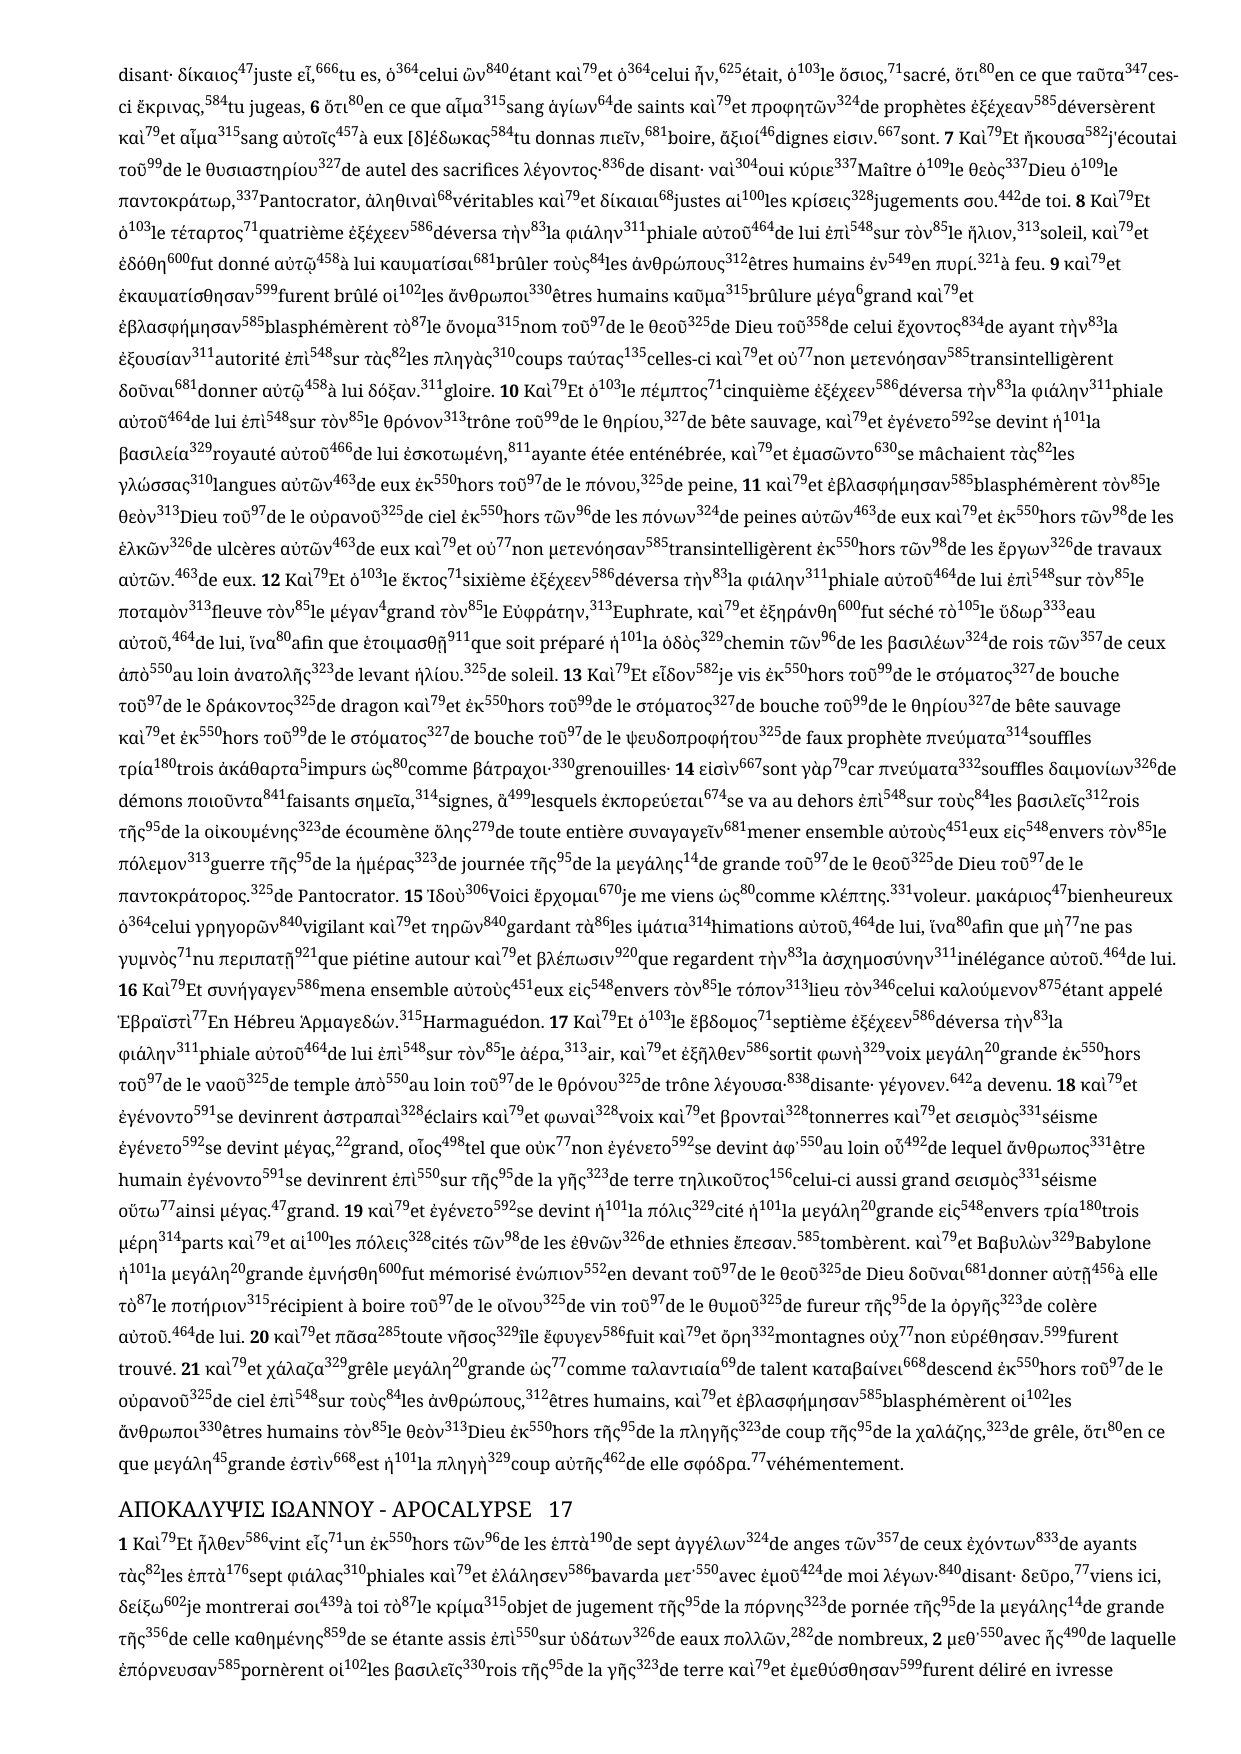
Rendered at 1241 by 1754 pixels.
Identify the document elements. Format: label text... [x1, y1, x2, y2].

text 1 Καὶ79Et ἤκουσα582j'écoutai μεγάλης14de grande φωνῆς323de voix ἐκ550hors τοῦ97de le ναοῦ325de temple λεγούσης832de disante τοῖς90à les ἑπτὰ184à sept ἀγγέλοις·318à anges· ὑπάγετε569dirigez en arrière καὶ79et ἐκχέετε569déversez τὰς82les ἑπτὰ176sept φιάλας310phiales τοῦ97de le θυμοῦ325de fureur τοῦ97de le θεοῦ325de Dieu εἰς548envers τὴν83la γῆν.311terre. 2 Καὶ79Et ἀπῆλθεν586éloigna ὁ103le πρῶτος71premier καὶ79et ἐξέχεεν586déversa τὴν83la φιάλην311phiale αὐτοῦ464de lui εἰς548envers τὴν83la γῆν,311terre, καὶ79et ἐγένετο592se devint ἕλκος333ulcère κακὸν24malicieux καὶ79et πονηρὸν24méchant ἐπὶ548sur τοὺς84les ἀνθρώπους312êtres humains τοὺς345ceux ἔχοντας821ayants τὸ87le χάραγμα315gravure τοῦ99de le θηρίου327de bête sauvage καὶ79et τοὺς345ceux προσκυνοῦντας821prosternants vers τῇ89à la εἰκόνι317à icône αὐτοῦ.466de lui. 3 Καὶ79Et ὁ103le δεύτερος71deuxième ἐξέχεεν586déversa τὴν83la φιάλην311phiale αὐτοῦ464de lui εἰς548envers τὴν83la θάλασσαν,311mer, καὶ79et ἐγένετο592se devint αἷμα333sang ὡς80comme νεκροῦ,65de mort, καὶ79et πᾶσα285toute ψυχὴ329âme ζῶσα838vivante ἀπέθανεν586mourut loin ἐν549en τῇ89à la θαλάσσῃ.317à mer. 4 Καὶ79Et ὁ103le τρίτος71troisième ἐξέχεεν586déversa τὴν83la φιάλην311phiale αὐτοῦ464de lui εἰς548envers τοὺς84les ποταμοὺς312fleuves καὶ79et τὰς82les πηγὰς310sources τῶν98de les ὑδάτων,326de eaux, καὶ79et ἐγένετο592se devint αἷμα.333sang. 5 Καὶ79Et ἤκουσα582j'écoutai τοῦ97de le ἀγγέλου325de ange τῶν98de les ὑδάτων326de eaux λέγοντος·834de disant· δίκαιος47juste εἶ,666tu es, ὁ364celui ὢν840étant καὶ79et ὁ364celui ἦν,625était, ὁ103le ὅσιος,71sacré, ὅτι80en ce que ταῦτα347ces-ci ἔκρινας,584tu jugeas, 6 ὅτι80en ce que αἷμα315sang ἁγίων64de saints καὶ79et προφητῶν324de prophètes ἐξέχεαν585déversèrent καὶ79et αἷμα315sang αὐτοῖς457à eux [δ]έδωκας584tu donnas πιεῖν,681boire, ἄξιοί46dignes εἰσιν.667sont. 7 Καὶ79Et ἤκουσα582j'écoutai τοῦ99de le θυσιαστηρίου327de autel des sacrifices λέγοντος·836de disant· ναὶ304oui κύριε337Maître ὁ109le θεὸς337Dieu ὁ109le παντοκράτωρ,337Pantocrator, ἀληθιναὶ68véritables καὶ79et δίκαιαι68justes αἱ100les κρίσεις328jugements σου.442de toi. 8 Καὶ79Et ὁ103le τέταρτος71quatrième ἐξέχεεν586déversa τὴν83la φιάλην311phiale αὐτοῦ464de lui ἐπὶ548sur τὸν85le ἥλιον,313soleil, καὶ79et ἐδόθη600fut donné αὐτῷ458à lui καυματίσαι681brûler τοὺς84les ἀνθρώπους312êtres humains ἐν549en πυρί.321à feu. 9 καὶ79et ἐκαυματίσθησαν599furent brûlé οἱ102les ἄνθρωποι330êtres humains καῦμα315brûlure μέγα6grand καὶ79et ἐβλασφήμησαν585blasphémèrent τὸ87le ὄνομα315nom τοῦ97de le θεοῦ325de Dieu τοῦ358de celui ἔχοντος834de ayant τὴν83la ἐξουσίαν311autorité ἐπὶ548sur τὰς82les πληγὰς310coups ταύτας135celles-ci καὶ79et οὐ77non μετενόησαν585transintelligèrent δοῦναι681donner αὐτῷ458à lui δόξαν.311gloire. 10 Καὶ79Et ὁ103le πέμπτος71cinquième ἐξέχεεν586déversa τὴν83la φιάλην311phiale αὐτοῦ464de lui ἐπὶ548sur τὸν85le θρόνον313trône τοῦ99de le θηρίου,327de bête sauvage, καὶ79et ἐγένετο592se devint ἡ101la βασιλεία329royauté αὐτοῦ466de lui ἐσκοτωμένη,811ayante étée enténébrée, καὶ79et ἐμασῶντο630se mâchaient τὰς82les γλώσσας310langues αὐτῶν463de eux ἐκ550hors τοῦ97de le πόνου,325de peine, 11 καὶ79et ἐβλασφήμησαν585blasphémèrent τὸν85le θεὸν313Dieu τοῦ97de le οὐρανοῦ325de ciel ἐκ550hors τῶν96de les πόνων324de peines αὐτῶν463de eux καὶ79et ἐκ550hors τῶν98de les ἑλκῶν326de ulcères αὐτῶν463de eux καὶ79et οὐ77non μετενόησαν585transintelligèrent ἐκ550hors τῶν98de les ἔργων326de travaux αὐτῶν.463de eux. 12 Καὶ79Et ὁ103le ἕκτος71sixième ἐξέχεεν586déversa τὴν83la φιάλην311phiale αὐτοῦ464de lui ἐπὶ548sur τὸν85le ποταμὸν313fleuve τὸν85le μέγαν4grand τὸν85le Εὐφράτην,313Euphrate, καὶ79et ἐξηράνθη600fut séché τὸ105le ὕδωρ333eau αὐτοῦ,464de lui, ἵνα80afin que ἑτοιμασθῇ911que soit préparé ἡ101la ὁδὸς329chemin τῶν96de les βασιλέων324de rois τῶν357de ceux ἀπὸ550au loin ἀνατολῆς323de levant ἡλίου.325de soleil. 13 Καὶ79Et εἶδον582je vis ἐκ550hors τοῦ99de le στόματος327de bouche τοῦ97de le δράκοντος325de dragon καὶ79et ἐκ550hors τοῦ99de le στόματος327de bouche τοῦ99de le θηρίου327de bête sauvage καὶ79et ἐκ550hors τοῦ99de le στόματος327de bouche τοῦ97de le ψευδοπροφήτου325de faux prophète πνεύματα314souffles τρία180trois ἀκάθαρτα5impurs ὡς80comme βάτραχοι·330grenouilles· 14 εἰσὶν667sont γὰρ79car πνεύματα332souffles δαιμονίων326de démons ποιοῦντα841faisants σημεῖα,314signes, ἃ499lesquels ἐκπορεύεται674se va au dehors ἐπὶ548sur τοὺς84les βασιλεῖς312rois τῆς95de la οἰκουμένης323de écoumène ὅλης279de toute entière συναγαγεῖν681mener ensemble αὐτοὺς451eux εἰς548envers τὸν85le πόλεμον313guerre τῆς95de la ἡμέρας323de journée τῆς95de la μεγάλης14de grande τοῦ97de le θεοῦ325de Dieu τοῦ97de le παντοκράτορος.325de Pantocrator. 15 Ἰδοὺ306Voici ἔρχομαι670je me viens ὡς80comme κλέπτης.331voleur. μακάριος47bienheureux ὁ364celui γρηγορῶν840vigilant καὶ79et τηρῶν840gardant τὰ86les ἱμάτια314himations αὐτοῦ,464de lui, ἵνα80afin que μὴ77ne pas γυμνὸς71nu περιπατῇ921que piétine autour καὶ79et βλέπωσιν920que regardent τὴν83la ἀσχημοσύνην311inélégance αὐτοῦ.464de lui. 16 Καὶ79Et συνήγαγεν586mena ensemble αὐτοὺς451eux εἰς548envers τὸν85le τόπον313lieu τὸν346celui καλούμενον875étant appelé Ἑβραϊστὶ77En Hébreu Ἁρμαγεδών.315Harmaguédon. 17 Καὶ79Et ὁ103le ἕβδομος71septième ἐξέχεεν586déversa τὴν83la φιάλην311phiale αὐτοῦ464de lui ἐπὶ548sur τὸν85le ἀέρα,313air, καὶ79et ἐξῆλθεν586sortit φωνὴ329voix μεγάλη20grande ἐκ550hors τοῦ97de le ναοῦ325de temple ἀπὸ550au loin τοῦ97de le θρόνου325de trône λέγουσα·838disante· γέγονεν.642a devenu. 18 καὶ79et ἐγένοντο591se devinrent ἀστραπαὶ328éclairs καὶ79et φωναὶ328voix καὶ79et βρονταὶ328tonnerres καὶ79et σεισμὸς331séisme ἐγένετο592se devint μέγας,22grand, οἷος498tel que οὐκ77non ἐγένετο592se devint ἀφ᾽550au loin οὗ492de lequel ἄνθρωπος331être humain ἐγένοντο591se devinrent ἐπὶ550sur τῆς95de la γῆς323de terre τηλικοῦτος156celui-ci aussi grand σεισμὸς331séisme οὕτω77ainsi μέγας.47grand. 19 καὶ79et ἐγένετο592se devint ἡ101la πόλις329cité ἡ101la μεγάλη20grande εἰς548envers τρία180trois μέρη314parts καὶ79et αἱ100les πόλεις328cités τῶν98de les ἐθνῶν326de ethnies ἔπεσαν.585tombèrent. καὶ79et Βαβυλὼν329Babylone ἡ101la μεγάλη20grande ἐμνήσθη600fut mémorisé ἐνώπιον552en devant τοῦ97de le θεοῦ325de Dieu δοῦναι681donner αὐτῇ456à elle τὸ87le ποτήριον315récipient à boire τοῦ97de le οἴνου325de vin τοῦ97de le θυμοῦ325de fureur τῆς95de la ὀργῆς323de colère αὐτοῦ.464de lui. 20 καὶ79et πᾶσα285toute νῆσος329île ἔφυγεν586fuit καὶ79et ὄρη332montagnes οὐχ77non εὑρέθησαν.599furent trouvé. 21 καὶ79et χάλαζα329grêle μεγάλη20grande ὡς77comme ταλαντιαία69de talent καταβαίνει668descend ἐκ550hors τοῦ97de le οὐρανοῦ325de ciel ἐπὶ548sur τοὺς84les ἀνθρώπους,312êtres humains, καὶ79et ἐβλασφήμησαν585blasphémèrent οἱ102les ἄνθρωποι330êtres humains τὸν85le θεὸν313Dieu ἐκ550hors τῆς95de la πληγῆς323de coup τῆς95de la χαλάζης,323de grêle, ὅτι80en ce que μεγάλη45grande ἐστὶν668est ἡ101la πληγὴ329coup αὐτῆς462de elle σφόδρα.77véhémentement. [118, 59, 1181, 1475]
text ΑΠΟΚΑΛΥΨΙΣ ΙΩΑΝΝΟΥ - APOCALYPSE 17 [118, 1494, 1181, 1524]
text 1 Καὶ79Et ἦλθεν586vint εἷς71un ἐκ550hors τῶν96de les ἑπτὰ190de sept ἀγγέλων324de anges τῶν357de ceux ἐχόντων833de ayants τὰς82les ἑπτὰ176sept φιάλας310phiales καὶ79et ἐλάλησεν586bavarda μετ᾽550avec ἐμοῦ424de moi λέγων·840disant· δεῦρο,77viens ici, δείξω602je montrerai σοι439à toi τὸ87le κρίμα315objet de jugement τῆς95de la πόρνης323de pornée τῆς95de la μεγάλης14de grande τῆς356de celle καθημένης859de se étante assis ἐπὶ550sur ὑδάτων326de eaux πολλῶν,282de nombreux, 2 μεθ᾽550avec ἧς490de laquelle ἐπόρνευσαν585pornèrent οἱ102les βασιλεῖς330rois τῆς95de la γῆς323de terre καὶ79et ἐμεθύσθησαν599furent déliré en ivresse οἱ363ceux κατοικοῦντες839établissants maison d'habitation τὴν83la γῆν311terre ἐκ550hors τοῦ97de le οἴνου325de vin τῆς95de la πορνείας323de pornation αὐτῆς.462de elle. 3 καὶ79et ἀπήνεγκέν586porta au loin με417moi εἰς548envers ἔρημον53désert ἐν549en πνεύματι.321à souffle. Καὶ79Et εἶδον582je vis γυναῖκα311femme καθημένην847se étante assis ἐπὶ548sur θηρίον315bête sauvage κόκκινον,6écarlate, γέμον[τα]823étants pleins ὀνόματα314noms βλασφημίας,323de blasphémie, ἔχων840ayant κεφαλὰς310têtes ἑπτὰ176sept καὶ79et κέρατα314cornes δέκα.180dix. 4 καὶ79et ἡ101la γυνὴ329femme ἦν625était περιβεβλημένη811ayante étée entourée πορφυροῦν55de porphyre καὶ79et κόκκινον55écarlate καὶ79et κεχρυσωμένη811ayante étée dorée χρυσίῳ321à objet d'or καὶ79et λίθῳ319à pierre τιμίῳ10à de valeur καὶ79et μαργαρίταις,318à perles, ἔχουσα838ayante ποτήριον315récipient à boire χρυσοῦν6d'or ἐν549en τῇ89à la χειρὶ317à main αὐτῆς462de elle γέμον824étant plein βδελυγμάτων326de abominations καὶ79et τὰ86les ἀκάθαρτα54impurs τῆς95de la πορνείας323de pornation αὐτῆς462de elle 5 καὶ79et ἐπὶ548sur τὸ87le μέτωπον315front αὐτῆς462de elle ὄνομα333nom γεγραμμένον,815ayant été graphé, μυστήριον,333mystère, Βαβυλὼν329Babylone ἡ101la μεγάλη,20grande, ἡ101la μήτηρ329mère τῶν94de les πορνῶν322de pornées καὶ79et τῶν98de les βδελυγμάτων326de abominations τῆς95de la γῆς.323de terre. 6 καὶ79et εἶδον582je vis τὴν83la γυναῖκα311femme μεθύουσαν820délirante en ivresse ἐκ550hors τοῦ99de le αἵματος327de sang τῶν96de les ἁγίων64de saints καὶ79et ἐκ550hors τοῦ99de le αἵματος327de sang τῶν96de les μαρτύρων324de témoins Ἰησοῦ.325de Iésous. Καὶ79Et ἐθαύμασα582j'étonnai ἰδὼν721ayant vu αὐτὴν450elle θαῦμα315objet d'étonnement μέγα.6grand. 7 Καὶ79Et εἶπέν586dit μοι420à moi ὁ103le ἄγγελος·331ange· διὰ548par le fait de τί399quel ἐθαύμασας;584tu étonnas; ἐγὼ431moi σοι439à toi ἐρῶ602je dirai τὸ87le μυστήριον315mystère τῆς95de la γυναικὸς323de femme καὶ79et τοῦ99de le θηρίου327de bête sauvage τοῦ360de ce βαστάζοντος836de mettant en charge αὐτὴν450elle τοῦ360de ce ἔχοντος836de ayant τὰς82les ἑπτὰ176sept κεφαλὰς310têtes καὶ79et τὰ86les δέκα180dix κέρατα.314cornes. 8 Τὸ105Le θηρίον333bête sauvage ὃ482lequel εἶδες584tu vis ἦν625était καὶ79et οὐκ77non ἔστιν668est καὶ79et μέλλει668immine ἀναβαίνειν689monter ἐκ550hors τῆς95de la ἀβύσσου323de abysse καὶ79et εἰς548envers ἀπώλειαν311déperdition ὑπάγει,668dirige en arrière, καὶ79et θαυμάσονται611se étonneront οἱ363ceux κατοικοῦντες839établissants maison d'habitation ἐπὶ550sur τῆς95de la γῆς,323de terre, ὧν491de lesquels οὐ77non γέγραπται654a été graphé τὰ104les ὀνόματα332noms ἐπὶ548sur τὸ87le βιβλίον315papier de bible τῆς95de la ζωῆς323de vie ἀπὸ550au loin καταβολῆς323de fondation κόσμου,325de monde, βλεπόντων833de regardants τὸ87le θηρίον315bête sauvage ὅτι80en ce que ἦν625était καὶ79et οὐκ77non ἔστιν668est καὶ79et παρέσται.612se sera à côté. 9 ὧδε77ici ὁ103le νοῦς331intellect ὁ364celui ἔχων840ayant σοφίαν.311sagesse. Αἱ100Les ἑπτὰ194sept κεφαλαὶ328têtes ἑπτὰ198sept ὄρη332montagnes εἰσίν,667sont, ὅπου77là où ἡ101la γυνὴ329femme κάθηται674se est assis ἐπ᾽550sur αὐτῶν.465de eux. καὶ79et βασιλεῖς330rois ἑπτά196sept εἰσιν·667sont· 10 οἱ102les πέντε70cinq ἔπεσαν,585tombèrent, ὁ103le εἷς71un ἔστιν,668est, ὁ103le ἄλλος390autre οὔπω77non encore ἦλθεν,586vint, καὶ79et ὅταν80lorsque le cas échéant ἔλθῃ899que vienne ὀλίγον77peu αὐτὸν452lui δεῖ668attache de lien μεῖναι.681rester. 11 καὶ79et τὸ105le θηρίον333bête sauvage ὃ500lequel ἦν625était καὶ79et οὐκ77non ἔστιν668est καὶ77aussi αὐτὸς542lui-même ὄγδοός47huitième ἐστιν668est καὶ79et ἐκ550hors τῶν96de les ἑπτά64de sept ἐστιν,668est, καὶ79et εἰς548envers ἀπώλειαν311déperdition ὑπάγει.668dirige en arrière. 12 Καὶ79Et τὰ104les δέκα198dix κέρατα332cornes ἃ481lesquels εἶδες584tu vis δέκα196dix βασιλεῖς330rois εἰσιν,667sont, οἵτινες497lesquels des quelconques βασιλείαν311royauté οὔπω77non encore ἔλαβον,585prirent, ἀλλ᾽79mais ἐξουσίαν311autorité ὡς80comme βασιλεῖς330rois μίαν177une ὥραν311heure λαμβάνουσιν667prennent μετὰ550avec τοῦ99de le θηρίου.327de bête sauvage. 13 οὗτοι363ceux-ci μίαν177une γνώμην311opinion ἔχουσιν667ont καὶ79et τὴν83la δύναμιν311puissance καὶ79et τὴν83la ἐξουσίαν311autorité αὐτῶν463de eux τῷ93à le θηρίῳ321à bête sauvage διδόασιν.667donnent. 14 οὗτοι363ceux-ci μετὰ550avec τοῦ99de le ἀρνίου327de petit agneau πολεμήσουσιν605guerroieront καὶ79et τὸ105le ἀρνίον333petit agneau νικήσει606vaincra αὐτούς,451eux, ὅτι80en ce que κύριος331Maître κυρίων324de Maîtres ἐστὶν668est καὶ79et βασιλεὺς331roi βασιλέων324de rois καὶ79et οἱ363ceux μετ᾽550avec αὐτοῦ464de lui κλητοὶ70appelés καὶ79et ἐκλεκτοὶ70élus καὶ79et πιστοί.70croyables. 15 Καὶ79Et λέγει668dit μοι·420à moi· τὰ104les ὕδατα332eaux ἃ481lesquels εἶδες584tu vis οὗ77où ἡ101la πόρνη329pornée κάθηται,674se est assis, λαοὶ330peuples καὶ79et ὄχλοι330foules εἰσὶν667sont καὶ79et ἔθνη332ethnies καὶ79et γλῶσσαι.328langues. 16 καὶ79et τὰ104les δέκα198dix κέρατα332cornes ἃ481lesquels εἶδες584tu vis καὶ79et τὸ105le θηρίον333bête sauvage οὗτοι363ceux-ci μισήσουσιν605haïront τὴν83la πόρνην311pornée καὶ79et ἠρημωμένην794ayante étée désertifiée ποιήσουσιν605feront αὐτὴν450elle καὶ79et γυμνὴν51nue καὶ79et τὰς82les σάρκας310chairs αὐτῆς462de elle φάγονται611se mangeront καὶ79et αὐτὴν450elle κατακαύσουσιν605brûleront complètement ἐν549en πυρί.321à feu. 17 ὁ103le γὰρ79car θεὸς331Dieu ἔδωκεν586donna εἰς548envers τὰς82les καρδίας310coeurs αὐτῶν463de eux ποιῆσαι681faire τὴν83la γνώμην311opinion αὐτοῦ464de lui καὶ79et ποιῆσαι681faire μίαν177une γνώμην311opinion καὶ79et δοῦναι681donner τὴν83la βασιλείαν311royauté αὐτῶν463de eux τῷ93à le θηρίῳ321à bête sauvage ἄχρι80jusqu'à l'extrémité τελεσθήσονται618seront achevé οἱ102les λόγοι330discours τοῦ97de le θεοῦ.325de Dieu. 18 καὶ79et ἡ101la γυνὴ329femme ἣν478laquelle εἶδες584tu vis ἔστιν668est ἡ101la πόλις329cité ἡ101la μεγάλη20grande ἡ362celle ἔχουσα838ayante βασιλείαν311royauté ἐπὶ550sur τῶν96de les βασιλέων324de rois τῆς95de la γῆς.323de terre. [118, 1528, 1181, 1682]
